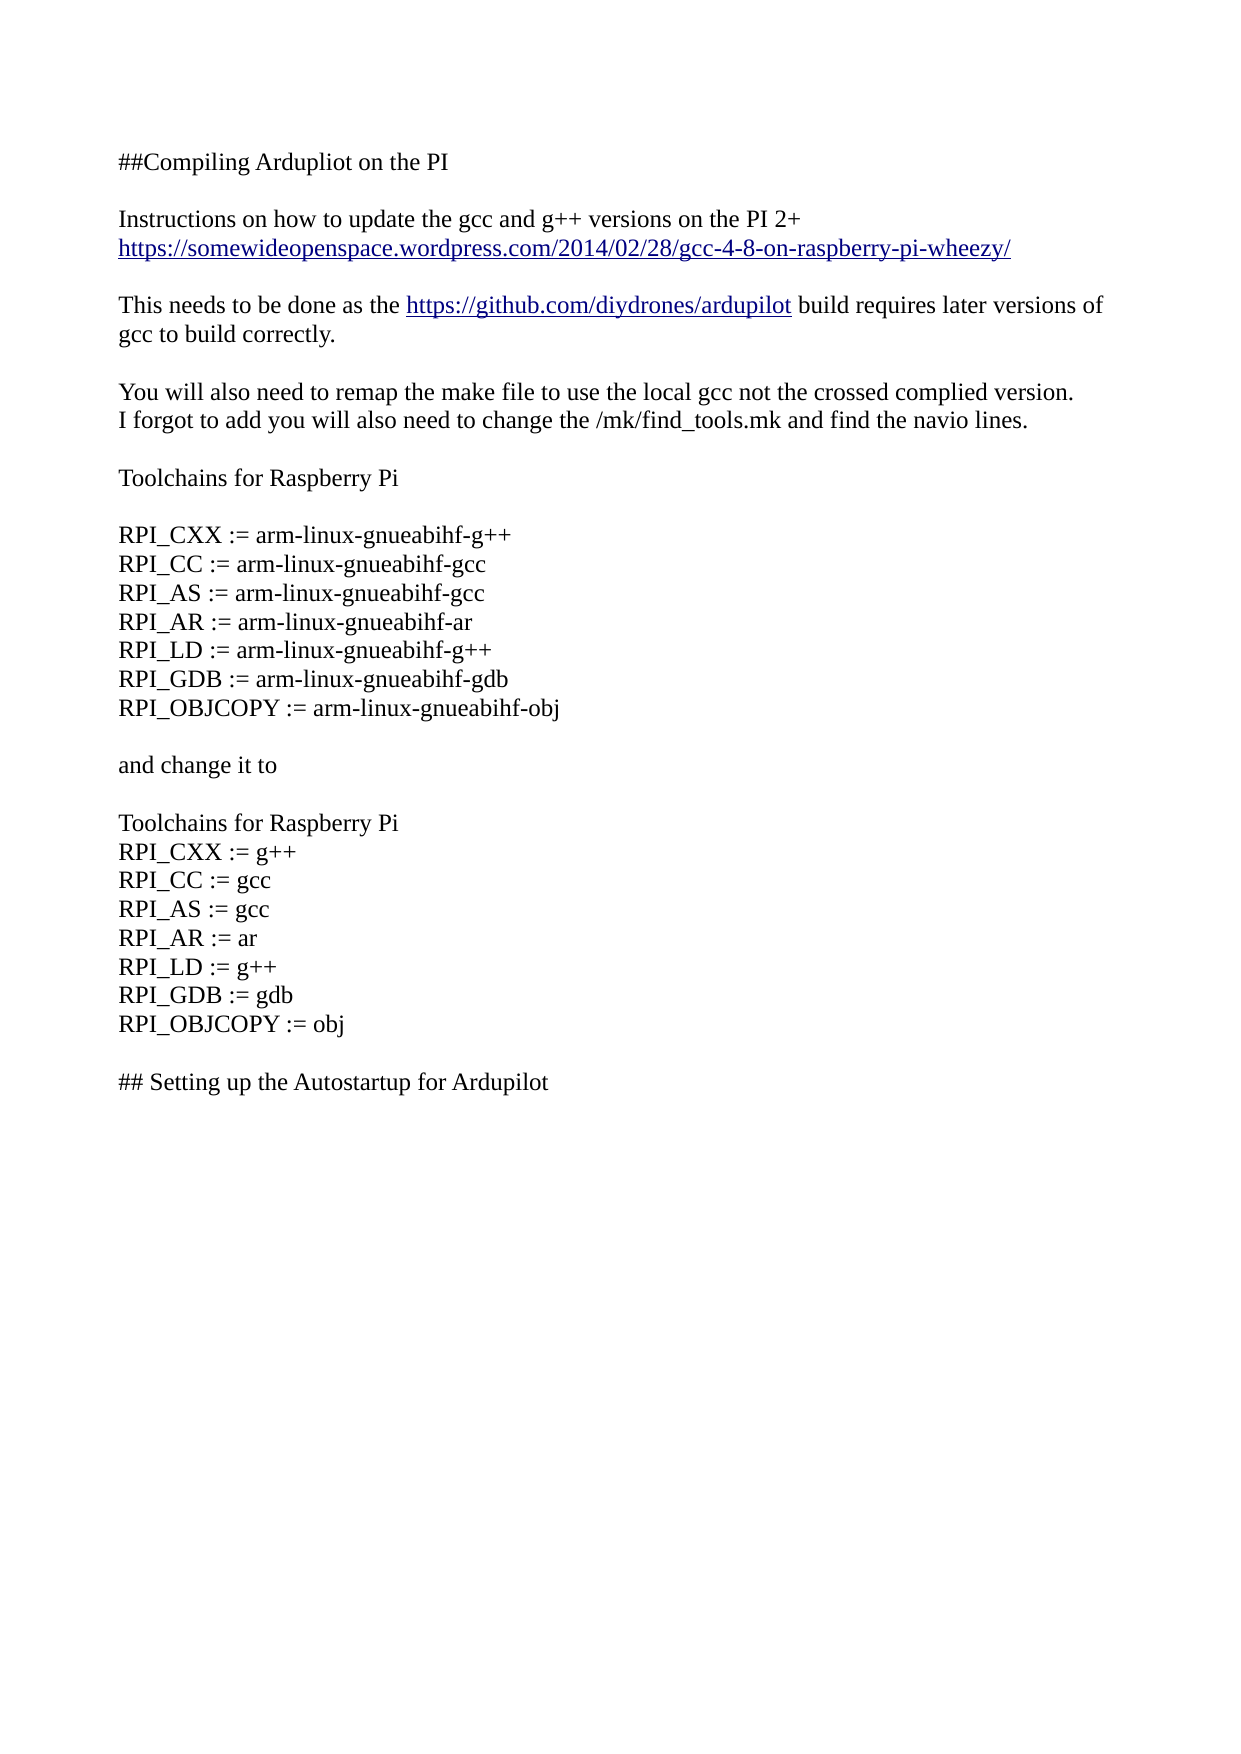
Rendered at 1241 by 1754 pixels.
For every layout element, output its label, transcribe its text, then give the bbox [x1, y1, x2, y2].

text You will also need to remap the make file to use the local gcc not the crossed complied version. [118, 377, 1122, 406]
text Toolchains for Raspberry Pi [118, 808, 1122, 837]
text Toolchains for Raspberry Pi [118, 463, 1122, 492]
text Instructions on how to update the gcc and g++ versions on the PI 2+ [118, 204, 1122, 233]
text RPI_CXX := g++ RPI_CC := gcc RPI_AS := gcc RPI_AR := ar RPI_LD := g++ RPI_GDB := gdb RPI_OBJCOPY := obj [118, 837, 1122, 1038]
text ## Setting up the Autostartup for Ardupilot [118, 1067, 1122, 1096]
text This needs to be done as the https://github.com/diydrones/ardupilot build requires later versions of gcc to build correctly. [118, 291, 1122, 348]
text I forgot to add you will also need to change the /mk/find_tools.mk and find the navio lines. [118, 406, 1122, 434]
text and change it to [118, 751, 1122, 779]
text https://somewideopenspace.wordpress.com/2014/02/28/gcc-4-8-on-raspberry-pi-wheezy/ [118, 233, 1122, 262]
text ##Compiling Ardupliot on the PI [118, 147, 1122, 176]
text RPI_CXX := arm-linux-gnueabihf-g++ RPI_CC := arm-linux-gnueabihf-gcc RPI_AS := arm-linux-gnueabihf-gcc RPI_AR := arm-linux-gnueabihf-ar RPI_LD := arm-linux-gnueabihf-g++ RPI_GDB := arm-linux-gnueabihf-gdb RPI_OBJCOPY := arm-linux-gnueabihf-obj [118, 521, 1122, 722]
